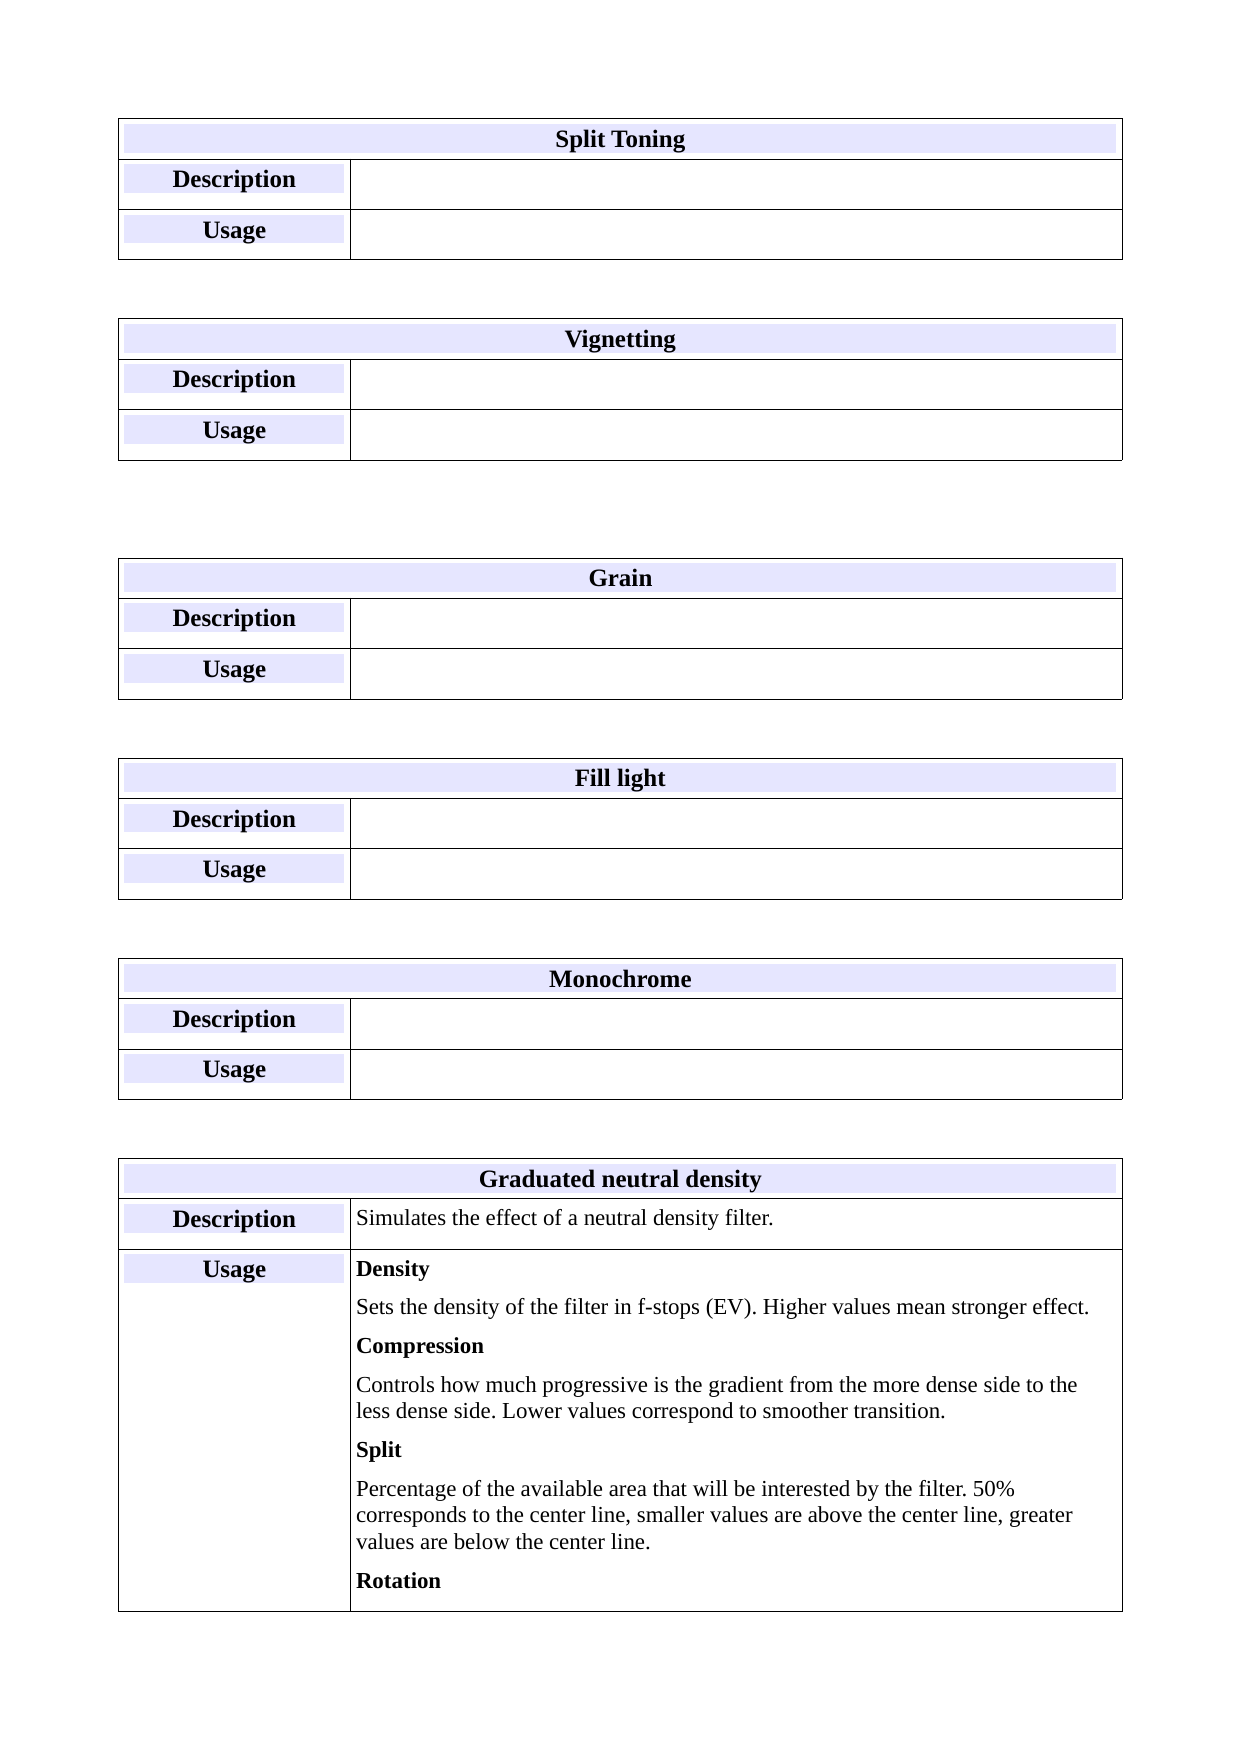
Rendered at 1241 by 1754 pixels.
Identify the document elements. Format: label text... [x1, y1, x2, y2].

table_cell [351, 1050, 1122, 1099]
table_header Graduated neutral density [119, 1159, 1122, 1198]
table_cell [351, 999, 1122, 1048]
table_cell [351, 849, 1122, 899]
table_cell [351, 799, 1122, 848]
table_cell Usage [119, 210, 350, 259]
table_cell Description [119, 799, 350, 848]
table_cell Usage [119, 1250, 350, 1611]
table_cell [351, 360, 1122, 409]
table_cell Simulates the effect of a neutral density filter. [351, 1199, 1122, 1249]
table_cell [351, 599, 1122, 648]
table_cell [351, 160, 1122, 209]
table_header Grain [119, 559, 1122, 598]
table_cell [351, 649, 1122, 698]
table_header Vignetting [119, 319, 1122, 359]
table_cell Usage [119, 1050, 350, 1099]
table_cell Description [119, 160, 350, 209]
table_cell [351, 410, 1122, 459]
table_header Monochrome [119, 959, 1122, 998]
table_cell Description [119, 599, 350, 648]
table_cell Description [119, 1199, 350, 1249]
table_cell Usage [119, 410, 350, 459]
table_cell [351, 210, 1122, 259]
table_cell Density Sets the density of the filter in f-stops (EV). Higher values mean stronger effect. Compression Controls how much progressive is the gradient from the more dense side to the less dense side. Lower values correspond to smoother transition. Split Percentage of the available area that will be interested by the filter. 50% corresponds to the center line, smaller values are above the center line, greater values are below the center line. Rotation [351, 1250, 1122, 1611]
table_header Split Toning [119, 119, 1122, 158]
table_cell Description [119, 999, 350, 1048]
table_cell Usage [119, 849, 350, 899]
table_cell Usage [119, 649, 350, 698]
table_cell Description [119, 360, 350, 409]
table_header Fill light [119, 759, 1122, 798]
